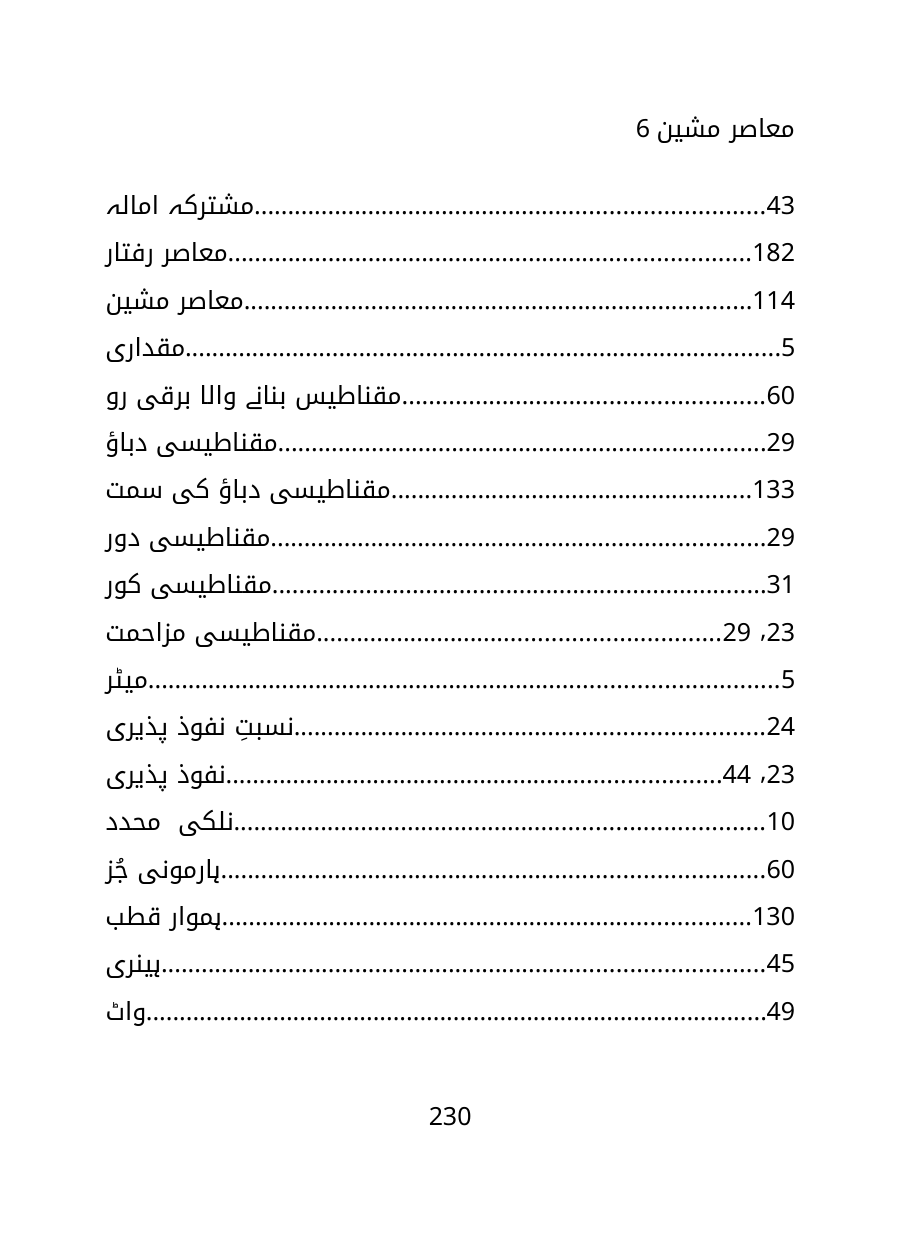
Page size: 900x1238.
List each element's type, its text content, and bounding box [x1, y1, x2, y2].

text ہینری 45 [105, 941, 795, 988]
text معاصر مشین 114 [105, 277, 795, 324]
text معاصر رفتار 182 [105, 230, 795, 277]
text مشترکہ امالہ 43 [105, 182, 795, 230]
text مقناطیسی دور 29 [105, 514, 795, 562]
text نفوذ پذیری 23, 44 [105, 751, 795, 798]
text ہارمونی جُز 60 [105, 846, 795, 893]
text مقداری 5 [105, 324, 795, 372]
text واٹ 49 [105, 988, 795, 1036]
text ہموار قطب 130 [105, 893, 795, 941]
text مقناطیسی دباؤ 29 [105, 419, 795, 467]
text مقناطیسی کور 31 [105, 562, 795, 609]
text میٹر 5 [105, 656, 795, 704]
text مقناطیس بنانے والا برقی رو 60 [105, 372, 795, 419]
text نسبتِ نفوذ پذیری 24 [105, 704, 795, 751]
text مقناطیسی دباؤ کی سمت 133 [105, 467, 795, 514]
text نلکی محدد 10 [105, 798, 795, 846]
text مقناطیسی مزاحمت 23, 29 [105, 609, 795, 656]
